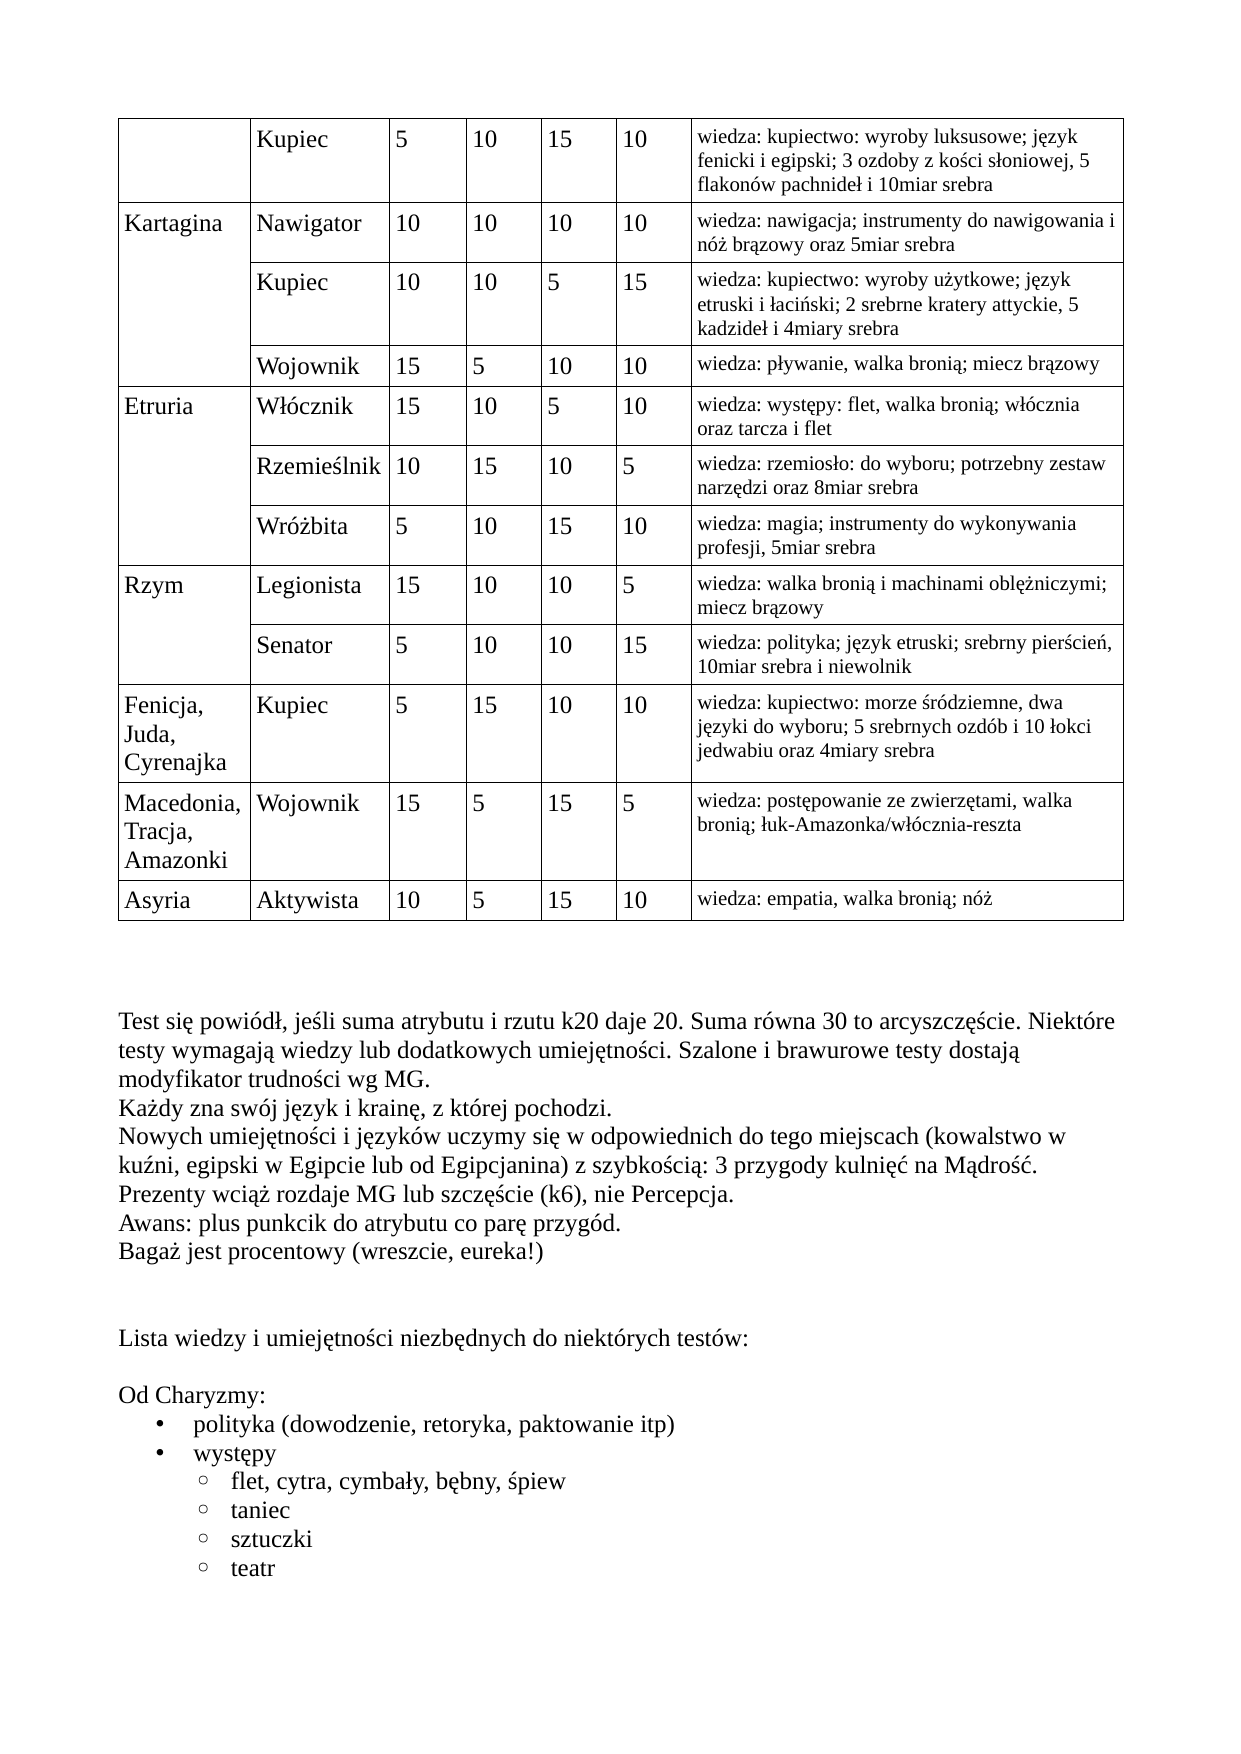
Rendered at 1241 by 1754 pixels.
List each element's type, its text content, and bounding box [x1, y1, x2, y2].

table_cell wiedza: kupiectwo: wyroby luksusowe; język fenicki i egipski; 3 ozdoby z kości słoniowej, 5 flakonów pachnideł i 10miar srebra [692, 119, 1123, 202]
table_cell 10 [617, 387, 691, 445]
table_cell wiedza: rzemiosło: do wyboru; potrzebny zestaw narzędzi oraz 8miar srebra [692, 446, 1123, 505]
table_cell wiedza: empatia, walka bronią; nóż [692, 881, 1123, 920]
text Prezenty wciąż rozdaje MG lub szczęście (k6), nie Percepcja. [118, 1179, 1122, 1208]
table_cell 10 [617, 346, 691, 386]
text Bagaż jest procentowy (wreszcie, eureka!) [118, 1236, 1122, 1265]
table_cell wiedza: magia; instrumenty do wykonywania profesji, 5miar srebra [692, 506, 1123, 565]
table_cell 10 [542, 625, 616, 684]
table_cell 10 [542, 446, 616, 505]
table_cell 10 [467, 506, 541, 565]
table_cell 5 [542, 263, 616, 345]
table_cell 10 [467, 625, 541, 684]
table_cell 10 [390, 446, 466, 505]
table_cell 10 [617, 203, 691, 262]
table_cell 10 [542, 203, 616, 262]
list teatr [193, 1553, 1122, 1581]
table_cell Macedonia, Tracja, Amazonki [119, 783, 250, 880]
table_cell 5 [390, 625, 466, 684]
table_cell 15 [390, 387, 466, 445]
table_cell 15 [542, 783, 616, 880]
list flet, cytra, cymbały, bębny, śpiew [193, 1466, 1122, 1495]
text Każdy zna swój język i krainę, z której pochodzi. [118, 1093, 1122, 1121]
table_cell 15 [390, 566, 466, 624]
table_cell wiedza: polityka; język etruski; srebrny pierścień, 10miar srebra i niewolnik [692, 625, 1123, 684]
table_cell Włócznik [251, 387, 389, 445]
table_cell Kartagina [119, 203, 250, 386]
table_cell 10 [467, 203, 541, 262]
table_cell 15 [542, 506, 616, 565]
table_cell Fenicja, Juda, Cyrenajka [119, 685, 250, 782]
text Test się powiódł, jeśli suma atrybutu i rzutu k20 daje 20. Suma równa 30 to arcyszczęście. Niektóre testy wymagają wiedzy lub dodatkowych umiejętności. Szalone i brawurowe testy dostają modyfikator trudności wg MG. [118, 1006, 1122, 1093]
table_cell Aktywista [251, 881, 389, 920]
table_cell Wróżbita [251, 506, 389, 565]
text Od Charyzmy: [118, 1380, 1122, 1409]
list taniec [193, 1495, 1122, 1524]
table_cell 10 [390, 263, 466, 345]
table_cell 10 [542, 685, 616, 782]
table_cell 10 [467, 387, 541, 445]
table_cell Kupiec [251, 263, 389, 345]
table_cell 5 [467, 881, 541, 920]
table_cell wiedza: kupiectwo: morze śródziemne, dwa języki do wyboru; 5 srebrnych ozdób i 10 łokci jedwabiu oraz 4miary srebra [692, 685, 1123, 782]
table_cell 15 [467, 685, 541, 782]
table_cell 15 [542, 119, 616, 202]
table_cell Asyria [119, 881, 250, 920]
table_cell 15 [390, 346, 466, 386]
table_cell 5 [617, 566, 691, 624]
table_cell 10 [542, 566, 616, 624]
table_cell 10 [467, 119, 541, 202]
table_cell 10 [390, 203, 466, 262]
text Awans: plus punkcik do atrybutu co parę przygód. [118, 1208, 1122, 1236]
table_cell 10 [542, 346, 616, 386]
table_cell 10 [390, 881, 466, 920]
list polityka (dowodzenie, retoryka, paktowanie itp) [156, 1409, 1122, 1438]
table_cell Nawigator [251, 203, 389, 262]
text Nowych umiejętności i języków uczymy się w odpowiednich do tego miejscach (kowalstwo w kuźni, egipski w Egipcie lub od Egipcjanina) z szybkością: 3 przygody kulnięć na Mądrość. [118, 1121, 1122, 1179]
table_cell wiedza: występy: flet, walka bronią; włócznia oraz tarcza i flet [692, 387, 1123, 445]
table_cell 5 [467, 346, 541, 386]
table_cell 10 [617, 881, 691, 920]
table_cell 15 [617, 625, 691, 684]
table_cell 10 [467, 263, 541, 345]
list sztuczki [193, 1524, 1122, 1553]
table_cell 5 [390, 119, 466, 202]
table_cell 15 [617, 263, 691, 345]
table_cell Etruria [119, 387, 250, 565]
table_cell 5 [467, 783, 541, 880]
table_cell Legionista [251, 566, 389, 624]
table_cell wiedza: nawigacja; instrumenty do nawigowania i nóż brązowy oraz 5miar srebra [692, 203, 1123, 262]
table_cell 5 [542, 387, 616, 445]
table_cell wiedza: kupiectwo: wyroby użytkowe; język etruski i łaciński; 2 srebrne kratery attyckie, 5 kadzideł i 4miary srebra [692, 263, 1123, 345]
table_cell 5 [617, 446, 691, 505]
table_cell Rzym [119, 566, 250, 684]
table_cell 5 [617, 783, 691, 880]
table_cell Wojownik [251, 783, 389, 880]
table_cell Rzemieślnik [251, 446, 389, 505]
table_cell wiedza: walka bronią i machinami oblężniczymi; miecz brązowy [692, 566, 1123, 624]
table_cell 10 [617, 506, 691, 565]
table_cell 15 [467, 446, 541, 505]
table_cell Wojownik [251, 346, 389, 386]
table_cell 15 [542, 881, 616, 920]
table_cell [119, 119, 250, 202]
table_cell 5 [390, 685, 466, 782]
table_cell wiedza: postępowanie ze zwierzętami, walka bronią; łuk-Amazonka/włócznia-reszta [692, 783, 1123, 880]
table_cell wiedza: pływanie, walka bronią; miecz brązowy [692, 346, 1123, 386]
table_cell Kupiec [251, 119, 389, 202]
text Lista wiedzy i umiejętności niezbędnych do niektórych testów: [118, 1323, 1122, 1351]
table_cell 10 [467, 566, 541, 624]
table_cell 10 [617, 119, 691, 202]
list występy [156, 1438, 1122, 1466]
table_cell Kupiec [251, 685, 389, 782]
table_cell Senator [251, 625, 389, 684]
table_cell 15 [390, 783, 466, 880]
table_cell 5 [390, 506, 466, 565]
table_cell 10 [617, 685, 691, 782]
